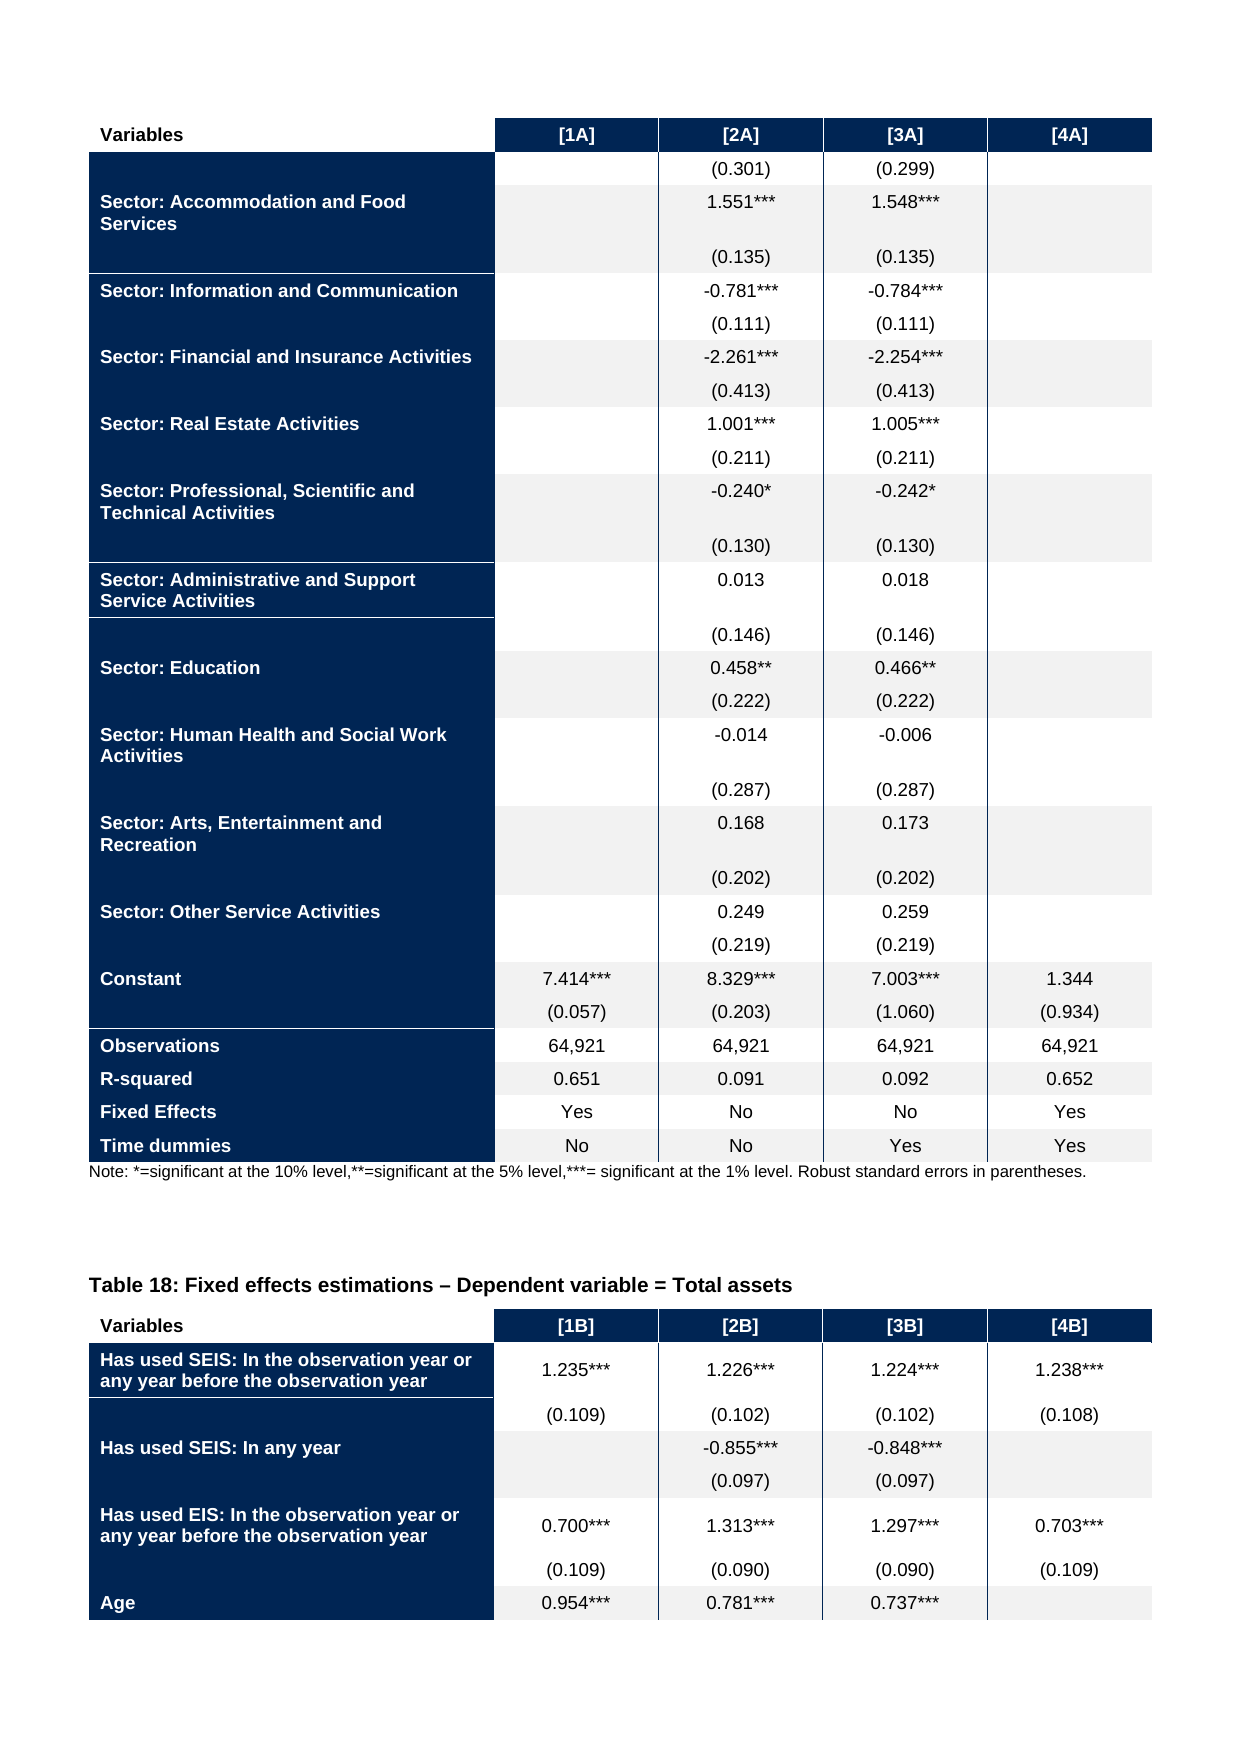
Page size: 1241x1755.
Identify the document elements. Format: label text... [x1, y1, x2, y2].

table_cell Yes [495, 1095, 658, 1129]
table_cell [495, 474, 658, 529]
table_cell [495, 185, 658, 240]
table_cell 0.466** [824, 651, 987, 684]
table_cell [494, 1464, 658, 1498]
table_cell -0.855*** [659, 1431, 822, 1464]
table_cell (0.146) [824, 618, 987, 651]
table_cell Sector: Administrative and Support Service Activities [89, 563, 494, 617]
table_cell -0.784*** [824, 274, 987, 307]
table_cell 64,921 [495, 1029, 658, 1062]
table_cell Constant [89, 962, 494, 995]
table_cell [495, 928, 658, 962]
table_cell (0.287) [659, 773, 823, 806]
table_cell 0.652 [988, 1062, 1152, 1095]
table_cell [988, 340, 1152, 374]
table_cell Age [89, 1586, 493, 1620]
table_cell [495, 340, 658, 374]
table_cell [988, 1431, 1152, 1464]
table_cell [89, 240, 494, 273]
table_header [2A] [659, 118, 823, 152]
table_cell 7.414*** [495, 962, 658, 995]
table_cell (0.109) [494, 1398, 658, 1431]
table_cell (0.135) [659, 240, 823, 273]
table_cell -0.242* [824, 474, 987, 529]
table_cell [89, 1398, 493, 1431]
table_cell 0.168 [659, 806, 823, 861]
table_cell [89, 152, 494, 185]
table_cell (0.097) [823, 1464, 987, 1498]
table_cell [89, 1553, 493, 1586]
table_cell (0.299) [824, 152, 987, 185]
table_cell (0.202) [824, 861, 987, 895]
table_cell -0.014 [659, 718, 823, 773]
table_cell (0.413) [659, 374, 823, 407]
table_cell [495, 618, 658, 651]
table_cell No [659, 1095, 823, 1129]
table_cell Yes [988, 1095, 1152, 1129]
table_cell -0.006 [824, 718, 987, 773]
table_cell [988, 773, 1152, 806]
table_cell 64,921 [824, 1029, 987, 1062]
table_header [4B] [988, 1309, 1151, 1342]
table_cell 1.235*** [494, 1343, 658, 1397]
table_cell (0.934) [988, 995, 1152, 1028]
table_cell [988, 1464, 1152, 1498]
table_cell 1.551*** [659, 185, 823, 240]
table_cell (0.102) [823, 1398, 987, 1431]
table_header Variables [89, 1309, 493, 1342]
table_cell [988, 618, 1152, 651]
table_cell Sector: Arts, Entertainment and Recreation [89, 806, 494, 861]
table_cell 0.703*** [988, 1498, 1152, 1553]
table_cell [988, 928, 1152, 962]
table_cell [988, 474, 1152, 529]
table_cell 0.700*** [494, 1498, 658, 1553]
table_cell [495, 806, 658, 861]
table_cell (0.222) [824, 684, 987, 718]
table_cell [495, 240, 658, 273]
table_cell [988, 563, 1152, 617]
table_cell [988, 806, 1152, 861]
table_cell 64,921 [659, 1029, 823, 1062]
table_cell 0.954*** [494, 1586, 658, 1620]
table_cell (0.109) [988, 1553, 1152, 1586]
table_cell No [495, 1129, 658, 1162]
table_cell 1.238*** [988, 1343, 1152, 1397]
table_cell [495, 563, 658, 617]
table_cell Has used SEIS: In any year [89, 1431, 493, 1464]
table_cell [988, 651, 1152, 684]
table_cell [495, 529, 658, 562]
table_cell (0.202) [659, 861, 823, 895]
table_cell (0.287) [824, 773, 987, 806]
table_header [1B] [494, 1309, 658, 1342]
table_cell [89, 773, 494, 806]
table_cell [89, 529, 494, 562]
table_cell -0.781*** [659, 274, 823, 307]
table_cell (0.146) [659, 618, 823, 651]
table_cell [988, 374, 1152, 407]
table_cell (0.219) [824, 928, 987, 962]
table_cell (0.135) [824, 240, 987, 273]
table_cell 0.018 [824, 563, 987, 617]
table_cell [988, 240, 1152, 273]
table_cell -2.261*** [659, 340, 823, 374]
table_cell (0.097) [659, 1464, 822, 1498]
table_cell [495, 441, 658, 474]
table_cell [495, 152, 658, 185]
table_cell 1.297*** [823, 1498, 987, 1553]
table_cell [89, 441, 494, 474]
table_cell Has used SEIS: In the observation year or any year before the observation year [89, 1343, 493, 1397]
table_header [1A] [495, 118, 658, 152]
table_cell [988, 861, 1152, 895]
table_cell [89, 374, 494, 407]
table_cell Time dummies [89, 1129, 494, 1162]
table_cell 1.224*** [823, 1343, 987, 1397]
table_cell 1.005*** [824, 407, 987, 441]
table_cell No [659, 1129, 823, 1162]
table_cell 0.458** [659, 651, 823, 684]
table_cell 0.651 [495, 1062, 658, 1095]
table_cell [89, 995, 494, 1028]
table_cell (0.211) [659, 441, 823, 474]
table_cell [495, 773, 658, 806]
table_cell (0.203) [659, 995, 823, 1028]
table_cell 1.313*** [659, 1498, 822, 1553]
table_cell (0.211) [824, 441, 987, 474]
table_cell Fixed Effects [89, 1095, 494, 1129]
table_cell [495, 861, 658, 895]
table_cell (0.301) [659, 152, 823, 185]
table_cell (0.219) [659, 928, 823, 962]
table_cell 0.259 [824, 895, 987, 928]
table_cell [988, 1586, 1152, 1620]
table_cell [988, 274, 1152, 307]
table_cell 0.173 [824, 806, 987, 861]
table_cell 8.329*** [659, 962, 823, 995]
table_cell [495, 407, 658, 441]
table_cell (0.109) [494, 1553, 658, 1586]
table_cell Sector: Education [89, 651, 494, 684]
table_cell Yes [824, 1129, 987, 1162]
table_cell 1.548*** [824, 185, 987, 240]
table_cell (0.111) [659, 307, 823, 340]
table_cell [988, 407, 1152, 441]
table_cell (0.108) [988, 1398, 1152, 1431]
table_cell [988, 441, 1152, 474]
table_cell [495, 895, 658, 928]
table_cell Sector: Accommodation and Food Services [89, 185, 494, 240]
table_header Variables [89, 118, 494, 152]
table_cell 7.003*** [824, 962, 987, 995]
table_cell [988, 307, 1152, 340]
table_header [3A] [824, 118, 987, 152]
table_cell 0.013 [659, 563, 823, 617]
table_cell [495, 374, 658, 407]
table_header [4A] [988, 118, 1151, 152]
table_cell 0.249 [659, 895, 823, 928]
table_cell Sector: Financial and Insurance Activities [89, 340, 494, 374]
table_cell Yes [988, 1129, 1152, 1162]
table_cell (0.222) [659, 684, 823, 718]
table_cell [494, 1431, 658, 1464]
table_cell 1.344 [988, 962, 1152, 995]
table_cell (0.111) [824, 307, 987, 340]
table_cell No [824, 1095, 987, 1129]
table_cell (0.130) [659, 529, 823, 562]
table_cell -0.848*** [823, 1431, 987, 1464]
table_cell [89, 1464, 493, 1498]
table_cell Sector: Other Service Activities [89, 895, 494, 928]
text Note: *=significant at the 10% level,**=significant at the 5% level,***= significant at the 1% level. Robust standard errors in parentheses. [89, 1162, 1137, 1181]
table_cell (1.060) [824, 995, 987, 1028]
table_cell [89, 928, 494, 962]
table_cell Observations [89, 1029, 494, 1062]
table_cell [988, 718, 1152, 773]
table_cell [89, 307, 494, 340]
subtitle Table 18: Fixed effects estimations – Dependent variable = Total assets [89, 1273, 915, 1297]
table_cell [988, 529, 1152, 562]
table_cell Has used EIS: In the observation year or any year before the observation year [89, 1498, 493, 1553]
table_cell 1.001*** [659, 407, 823, 441]
table_cell -0.240* [659, 474, 823, 529]
table_cell 0.092 [824, 1062, 987, 1095]
table_cell (0.057) [495, 995, 658, 1028]
table_cell [495, 684, 658, 718]
table_cell -2.254*** [824, 340, 987, 374]
table_cell [495, 274, 658, 307]
table_cell 0.781*** [659, 1586, 822, 1620]
table_cell Sector: Real Estate Activities [89, 407, 494, 441]
table_cell [988, 152, 1152, 185]
table_cell [89, 861, 494, 895]
table_cell [495, 718, 658, 773]
table_cell 1.226*** [659, 1343, 822, 1397]
table_cell 0.737*** [823, 1586, 987, 1620]
table_cell [89, 684, 494, 718]
table_cell [89, 618, 494, 651]
table_cell [988, 684, 1152, 718]
table_cell (0.102) [659, 1398, 822, 1431]
table_cell (0.413) [824, 374, 987, 407]
table_cell R-squared [89, 1062, 494, 1095]
table_cell [988, 185, 1152, 240]
table_cell (0.130) [824, 529, 987, 562]
table_cell 64,921 [988, 1029, 1152, 1062]
table_header [2B] [659, 1309, 822, 1342]
table_cell Sector: Professional, Scientific and Technical Activities [89, 474, 494, 529]
table_cell 0.091 [659, 1062, 823, 1095]
table_header [3B] [823, 1309, 987, 1342]
table_cell [495, 651, 658, 684]
table_cell Sector: Human Health and Social Work Activities [89, 718, 494, 773]
table_cell (0.090) [823, 1553, 987, 1586]
table_cell [988, 895, 1152, 928]
table_cell Sector: Information and Communication [89, 274, 494, 307]
table_cell (0.090) [659, 1553, 822, 1586]
table_cell [495, 307, 658, 340]
